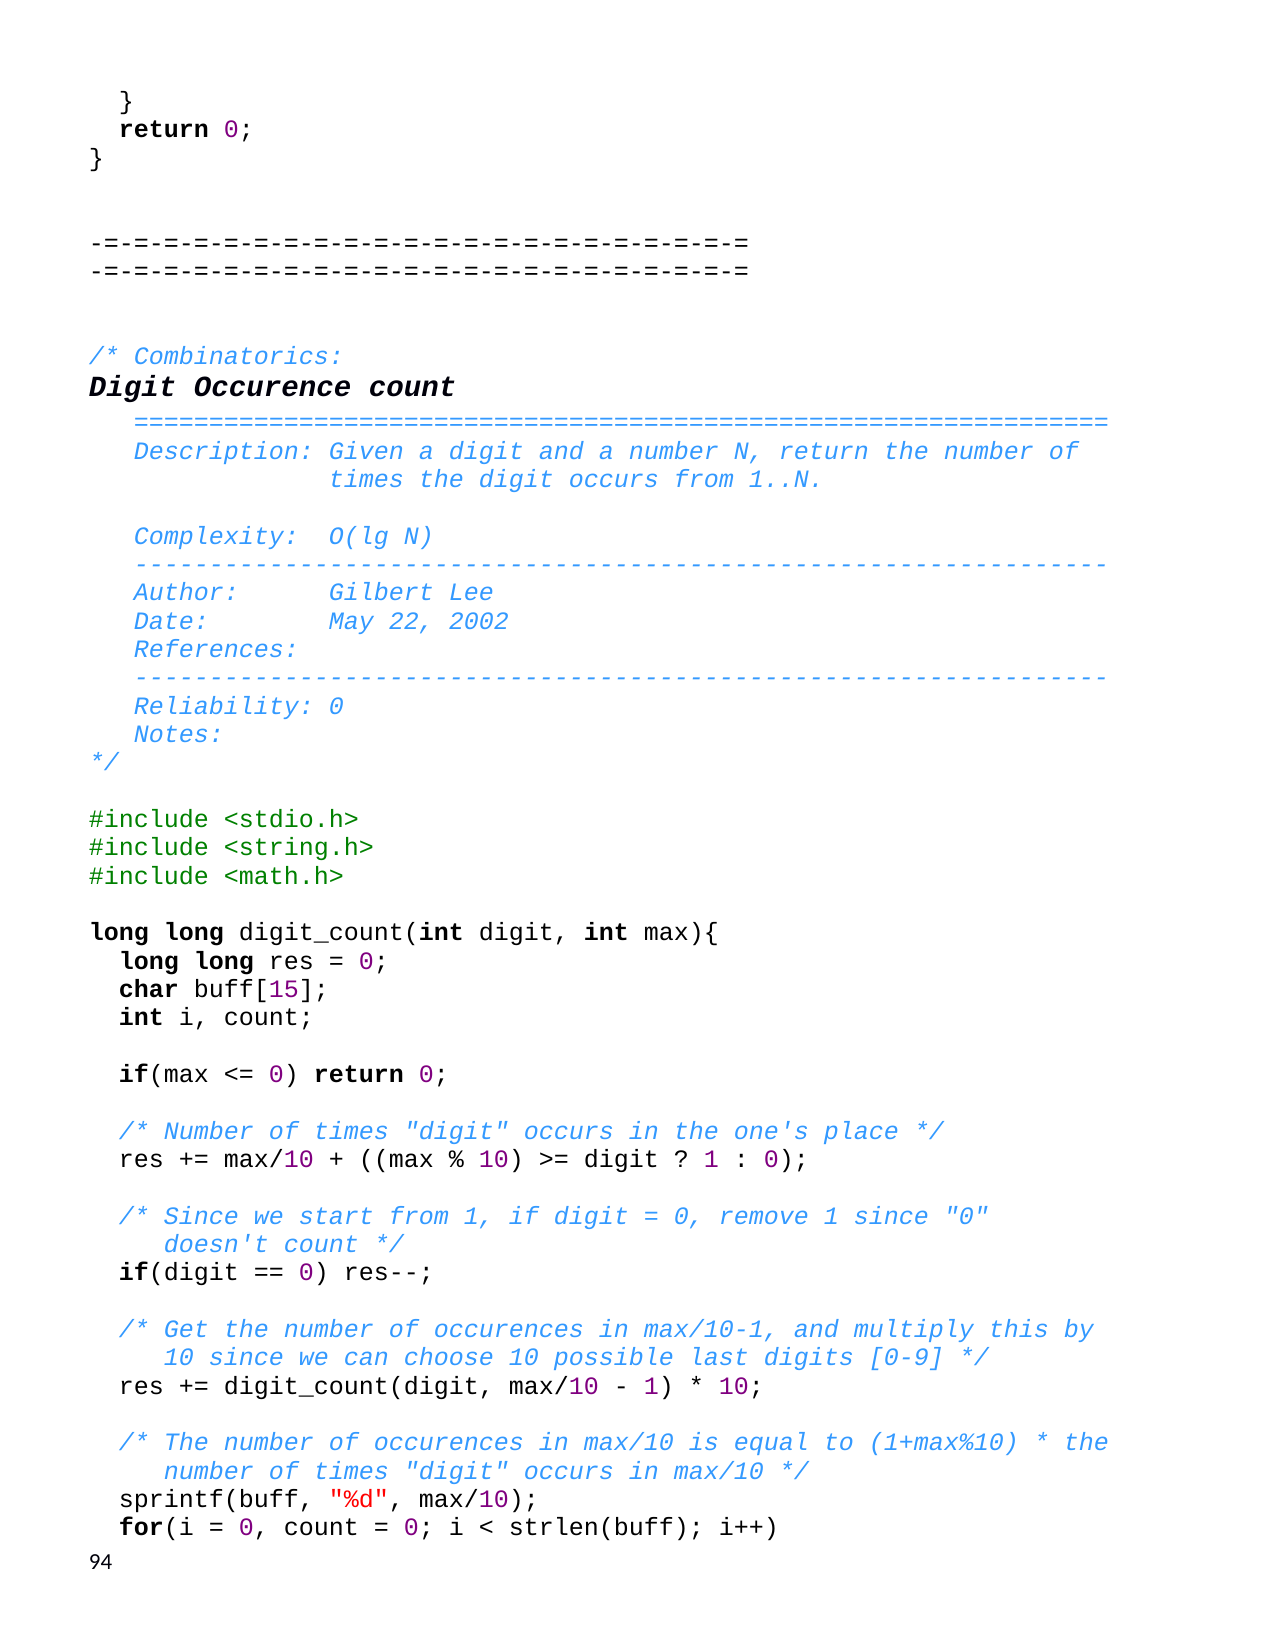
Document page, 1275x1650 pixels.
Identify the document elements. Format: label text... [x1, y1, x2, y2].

text 10 since we can choose 10 possible last digits [0-9] */ [89, 1345, 1186, 1373]
text -=-=-=-=-=-=-=-=-=-=-=-=-=-=-=-=-=-=-=-=-=-= [89, 230, 1186, 259]
text Notes: [89, 722, 1186, 750]
text if(digit == 0) res--; [89, 1260, 1186, 1288]
text res += max/10 + ((max % 10) >= digit ? 1 : 0); [89, 1147, 1186, 1175]
text Complexity: O(lg N) [89, 523, 1186, 552]
subtitle Digit Occurence count [89, 372, 1186, 405]
text ----------------------------------------------------------------- [89, 665, 1186, 693]
text sprintf(buff, "%d", max/10); [89, 1487, 1186, 1515]
text Author: Gilbert Lee [89, 580, 1186, 608]
text #include <math.h> [89, 863, 1186, 892]
text Reliability: 0 [89, 693, 1186, 722]
text /* Combinatorics: [89, 344, 1186, 372]
text } [89, 89, 1186, 117]
text doesn't count */ [89, 1232, 1186, 1260]
text number of times "digit" occurs in max/10 */ [89, 1458, 1186, 1487]
text #include <string.h> [89, 835, 1186, 863]
text if(max <= 0) return 0; [89, 1062, 1186, 1090]
text return 0; [89, 117, 1186, 145]
text Description: Given a digit and a number N, return the number of [89, 438, 1186, 467]
text /* The number of occurences in max/10 is equal to (1+max%10) * the [89, 1430, 1186, 1458]
text #include <stdio.h> [89, 807, 1186, 835]
text */ [89, 750, 1186, 778]
text /* Since we start from 1, if digit = 0, remove 1 since "0" [89, 1203, 1186, 1232]
text /* Get the number of occurences in max/10-1, and multiply this by [89, 1317, 1186, 1345]
text long long res = 0; [89, 948, 1186, 977]
text int i, count; [89, 1005, 1186, 1033]
text References: [89, 637, 1186, 665]
text res += digit_count(digit, max/10 - 1) * 10; [89, 1373, 1186, 1402]
text } [89, 145, 1186, 174]
text ----------------------------------------------------------------- [89, 552, 1186, 580]
text ================================================================= [89, 410, 1186, 438]
text long long digit_count(int digit, int max){ [89, 920, 1186, 948]
text Date: May 22, 2002 [89, 608, 1186, 637]
text -=-=-=-=-=-=-=-=-=-=-=-=-=-=-=-=-=-=-=-=-=-= [89, 259, 1186, 287]
text for(i = 0, count = 0; i < strlen(buff); i++) [89, 1515, 1186, 1543]
text /* Number of times "digit" occurs in the one's place */ [89, 1118, 1186, 1147]
text times the digit occurs from 1..N. [89, 467, 1186, 495]
text char buff[15]; [89, 977, 1186, 1005]
